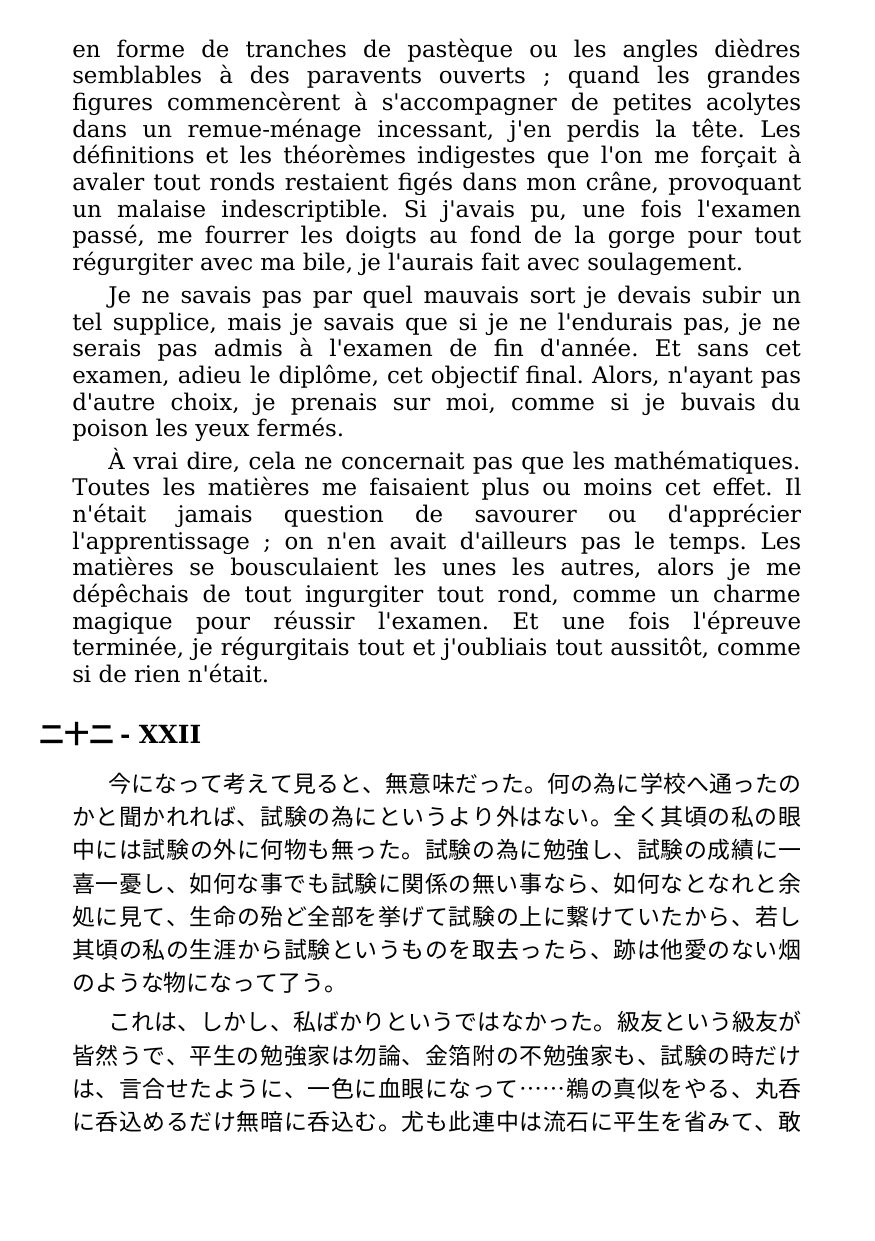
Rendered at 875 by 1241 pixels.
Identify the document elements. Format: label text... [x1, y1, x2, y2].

text 今になって考えて見ると、無意味だった。何の為に学校へ通ったのかと聞かれれば、試験の為にというより外はない。全く其頃の私の眼中には試験の外に何物も無った。試験の為に勉強し、試験の成績に一喜一憂し、如何な事でも試験に関係の無い事なら、如何なとなれと余処に見て、生命の殆ど全部を挙げて試験の上に繋けていたから、若し其頃の私の生涯から試験というものを取去ったら、跡は他愛のない烟のような物になって了う。 [72, 766, 802, 998]
text Je ne savais pas par quel mauvais sort je devais subir un tel supplice, mais je savais que si je ne l'endurais pas, je ne serais pas admis à l'examen de fin d'année. Et sans cet examen, adieu le diplôme, cet objectif final. Alors, n'ayant pas d'autre choix, je prenais sur moi, comme si je buvais du poison les yeux fermés. [72, 282, 802, 442]
text これは、しかし、私ばかりというではなかった。級友という級友が皆然うで、平生の勉強家は勿論、金箔附の不勉強家も、試験の時だけは、言合せたように、一色に血眼になって……鵜の真似をやる、丸呑に呑込めるだけ無暗に呑込む。尤も此連中は流石に平生を省みて、敢 [72, 1004, 802, 1137]
text À vrai dire, cela ne concernait pas que les mathématiques. Toutes les matières me faisaient plus ou moins cet effet. Il n'était jamais question de savourer ou d'apprécier l'apprentissage ; on n'en avait d'ailleurs pas le temps. Les matières se bousculaient les unes les autres, alors je me dépêchais de tout ingurgiter tout rond, comme un charme magique pour réussir l'examen. Et une fois l'épreuve terminée, je régurgitais tout et j'oubliais tout aussitôt, comme si de rien n'était. [72, 448, 802, 688]
subtitle 二十二 - XXII [36, 712, 838, 754]
text en forme de tranches de pastèque ou les angles dièdres semblables à des paravents ouverts ; quand les grandes figures commencèrent à s'accompagner de petites acolytes dans un remue-ménage incessant, j'en perdis la tête. Les définitions et les théorèmes indigestes que l'on me forçait à avaler tout ronds restaient figés dans mon crâne, provoquant un malaise indescriptible. Si j'avais pu, une fois l'examen passé, me fourrer les doigts au fond de la gorge pour tout régurgiter avec ma bile, je l'aurais fait avec soulagement. [72, 36, 802, 276]
